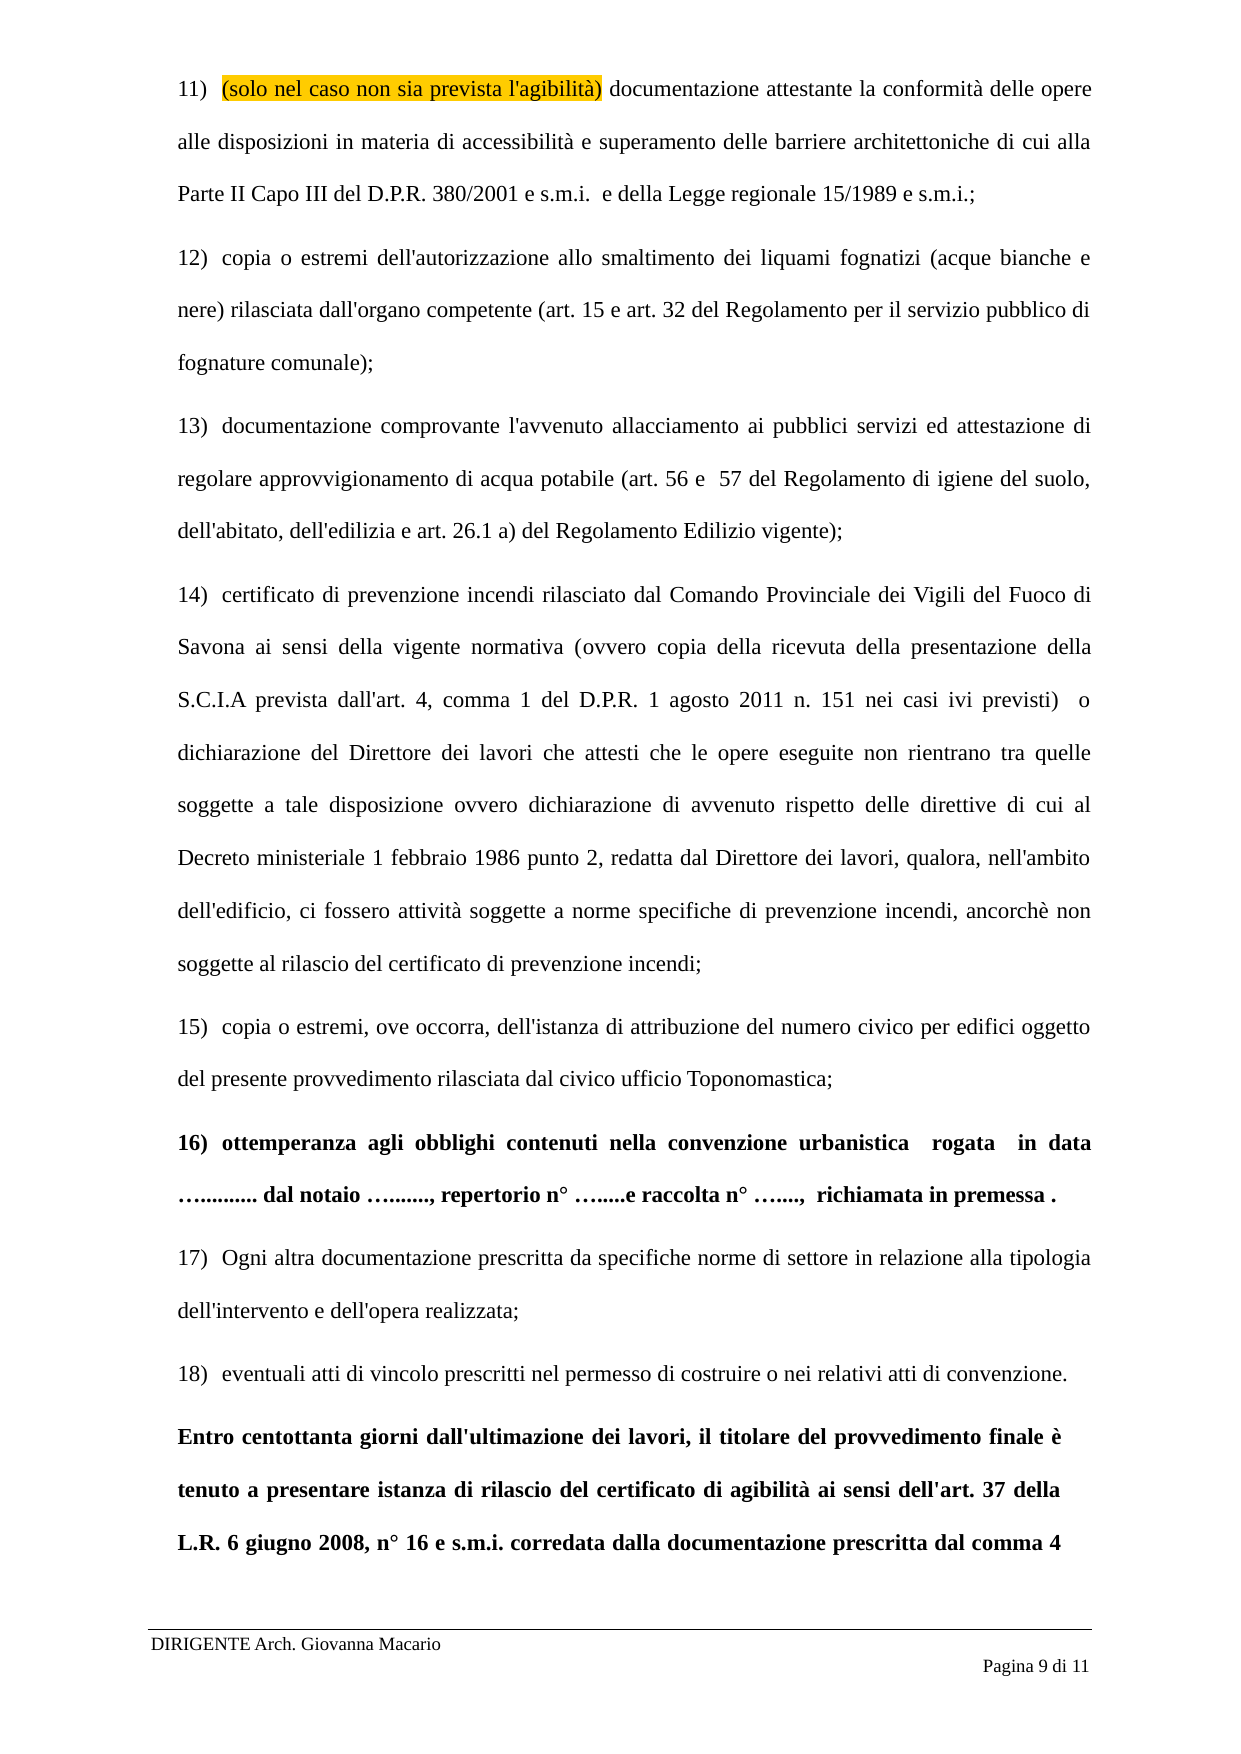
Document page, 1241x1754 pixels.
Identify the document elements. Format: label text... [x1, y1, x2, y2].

list ottemperanza agli obblighi contenuti nella convenzione urbanistica rogata in data ….......... dal notaio …......., repertorio n° ….....e raccolta n° …...., richiamata in premessa . [177, 1128, 1092, 1208]
text Entro centottanta giorni dall'ultimazione dei lavori, il titolare del provvedimento finale è tenuto a presentare istanza di rilascio del certificato di agibilità ai sensi dell'art. 37 della L.R. 6 giugno 2008, n° 16 e s.m.i. corredata dalla documentazione prescritta dal comma 4 [177, 1423, 1063, 1555]
list copia o estremi, ove occorra, dell'istanza di attribuzione del numero civico per edifici oggetto del presente provvedimento rilasciata dal civico ufficio Toponomastica; [177, 1013, 1092, 1092]
list eventuali atti di vincolo prescritti nel permesso di costruire o nei relativi atti di convenzione. [177, 1360, 1092, 1387]
list copia o estremi dell'autorizzazione allo smaltimento dei liquami fognatizi (acque bianche e nere) rilasciata dall'organo competente (art. 15 e art. 32 del Regolamento per il servizio pubblico di fognature comunale); [177, 243, 1092, 375]
list Ogni altra documentazione prescritta da specifiche norme di settore in relazione alla tipologia dell'intervento e dell'opera realizzata; [177, 1244, 1092, 1323]
list documentazione comprovante l'avvenuto allacciamento ai pubblici servizi ed attestazione di regolare approvvigionamento di acqua potabile (art. 56 e 57 del Regolamento di igiene del suolo, dell'abitato, dell'edilizia e art. 26.1 a) del Regolamento Edilizio vigente); [177, 412, 1092, 544]
list (solo nel caso non sia prevista l'agibilità) documentazione attestante la conformità delle opere alle disposizioni in materia di accessibilità e superamento delle barriere architettoniche di cui alla Parte II Capo III del D.P.R. 380/2001 e s.m.i. e della Legge regionale 15/1989 e s.m.i.; [177, 75, 1092, 207]
list certificato di prevenzione incendi rilasciato dal Comando Provinciale dei Vigili del Fuoco di Savona ai sensi della vigente normativa (ovvero copia della ricevuta della presentazione della S.C.I.A prevista dall'art. 4, comma 1 del D.P.R. 1 agosto 2011 n. 151 nei casi ivi previsti) o dichiarazione del Direttore dei lavori che attesti che le opere eseguite non rientrano tra quelle soggette a tale disposizione ovvero dichiarazione di avvenuto rispetto delle direttive di cui al Decreto ministeriale 1 febbraio 1986 punto 2, redatta dal Direttore dei lavori, qualora, nell'ambito dell'edificio, ci fossero attività soggette a norme specifiche di prevenzione incendi, ancorchè non soggette al rilascio del certificato di prevenzione incendi; [177, 581, 1092, 976]
